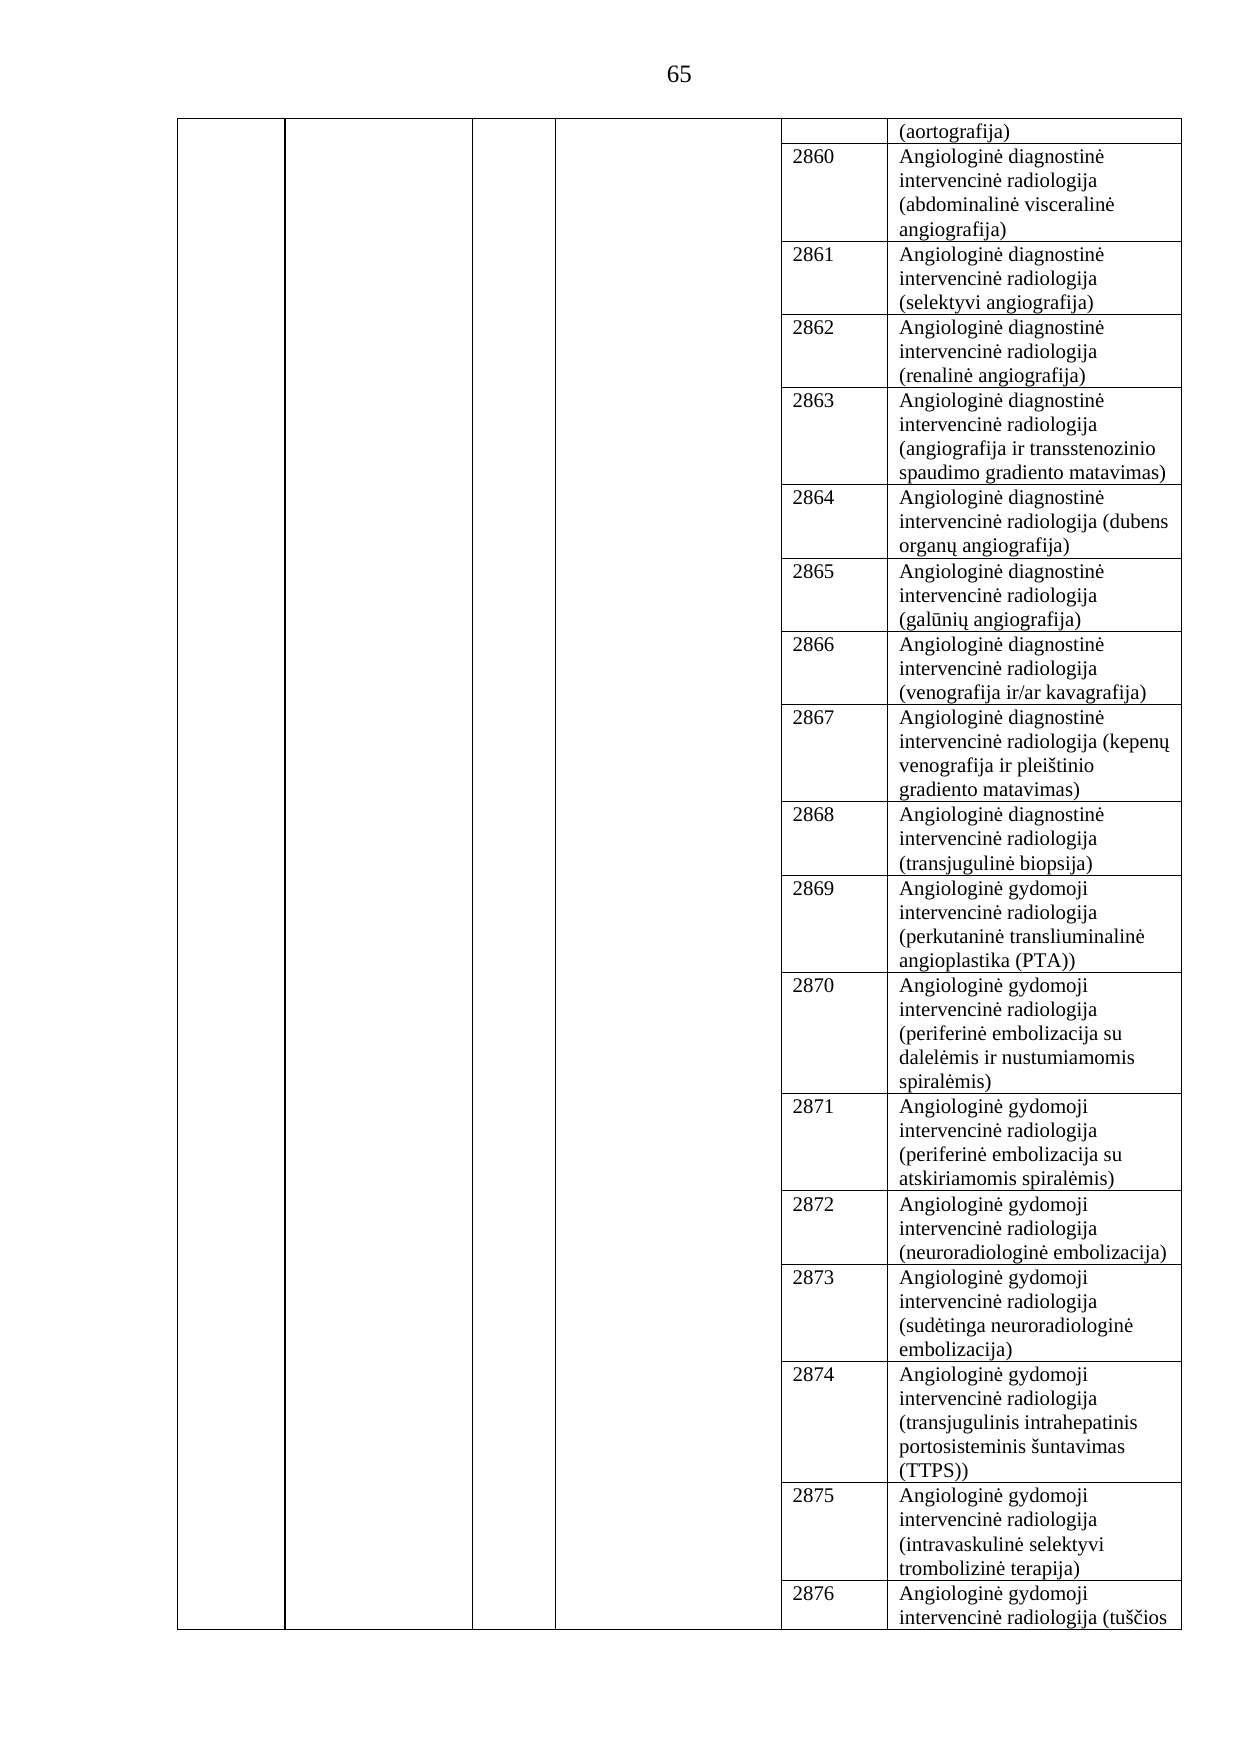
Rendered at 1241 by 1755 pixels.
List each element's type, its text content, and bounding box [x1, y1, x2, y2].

table_cell [473, 119, 555, 1629]
table_cell 2873 [782, 1265, 887, 1361]
table_cell Angiologinė gydomoji intervencinė radiologija (tuščios [888, 1581, 1181, 1629]
table_cell [178, 119, 284, 1629]
table_cell 2866 [782, 632, 887, 704]
table_cell Angiologinė gydomoji intervencinė radiologija (intravaskulinė selektyvi trombolizinė terapija) [888, 1483, 1181, 1579]
table_cell 2862 [782, 315, 887, 387]
table_cell 2863 [782, 388, 887, 484]
table_cell Angiologinė gydomoji intervencinė radiologija (perkutaninė transliuminalinė angioplastika (PTA)) [888, 876, 1181, 972]
table_cell Angiologinė gydomoji intervencinė radiologija (sudėtinga neuroradiologinė embolizacija) [888, 1265, 1181, 1361]
table_cell Angiologinė diagnostinė intervencinė radiologija (galūnių angiografija) [888, 559, 1181, 631]
table_cell 2875 [782, 1483, 887, 1579]
table_cell Angiologinė gydomoji intervencinė radiologija (periferinė embolizacija su atskiriamomis spiralėmis) [888, 1094, 1181, 1190]
table_cell (aortografija) [888, 119, 1181, 143]
table_cell 2861 [782, 242, 887, 314]
table_cell Angiologinė diagnostinė intervencinė radiologija (venografija ir/ar kavagrafija) [888, 632, 1181, 704]
table_cell 2872 [782, 1191, 887, 1264]
table_cell Angiologinė diagnostinė intervencinė radiologija (angiografija ir transstenozinio spaudimo gradiento matavimas) [888, 388, 1181, 484]
table_cell 2869 [782, 876, 887, 972]
table_cell Angiologinė diagnostinė intervencinė radiologija (renalinė angiografija) [888, 315, 1181, 387]
table_cell Angiologinė diagnostinė intervencinė radiologija (transjugulinė biopsija) [888, 802, 1181, 874]
table_cell [782, 119, 887, 143]
table_cell 2876 [782, 1581, 887, 1629]
table_cell 2867 [782, 705, 887, 801]
table_cell Angiologinė gydomoji intervencinė radiologija (periferinė embolizacija su dalelėmis ir nustumiamomis spiralėmis) [888, 973, 1181, 1093]
table_cell 2864 [782, 485, 887, 557]
table_cell [286, 119, 472, 1629]
table_cell Angiologinė diagnostinė intervencinė radiologija (selektyvi angiografija) [888, 242, 1181, 314]
table_cell 2868 [782, 802, 887, 874]
table_cell Angiologinė gydomoji intervencinė radiologija (neuroradiologinė embolizacija) [888, 1191, 1181, 1264]
table_cell Angiologinė diagnostinė intervencinė radiologija (dubens organų angiografija) [888, 485, 1181, 557]
table_cell 2874 [782, 1362, 887, 1482]
table_cell 2870 [782, 973, 887, 1093]
table_cell 2860 [782, 144, 887, 241]
table_cell [556, 119, 781, 1629]
table_cell Angiologinė gydomoji intervencinė radiologija (transjugulinis intrahepatinis portosisteminis šuntavimas (TTPS)) [888, 1362, 1181, 1482]
table_cell 2865 [782, 559, 887, 631]
table_cell Angiologinė diagnostinė intervencinė radiologija (abdominalinė visceralinė angiografija) [888, 144, 1181, 241]
table_cell Angiologinė diagnostinė intervencinė radiologija (kepenų venografija ir pleištinio gradiento matavimas) [888, 705, 1181, 801]
table_cell 2871 [782, 1094, 887, 1190]
